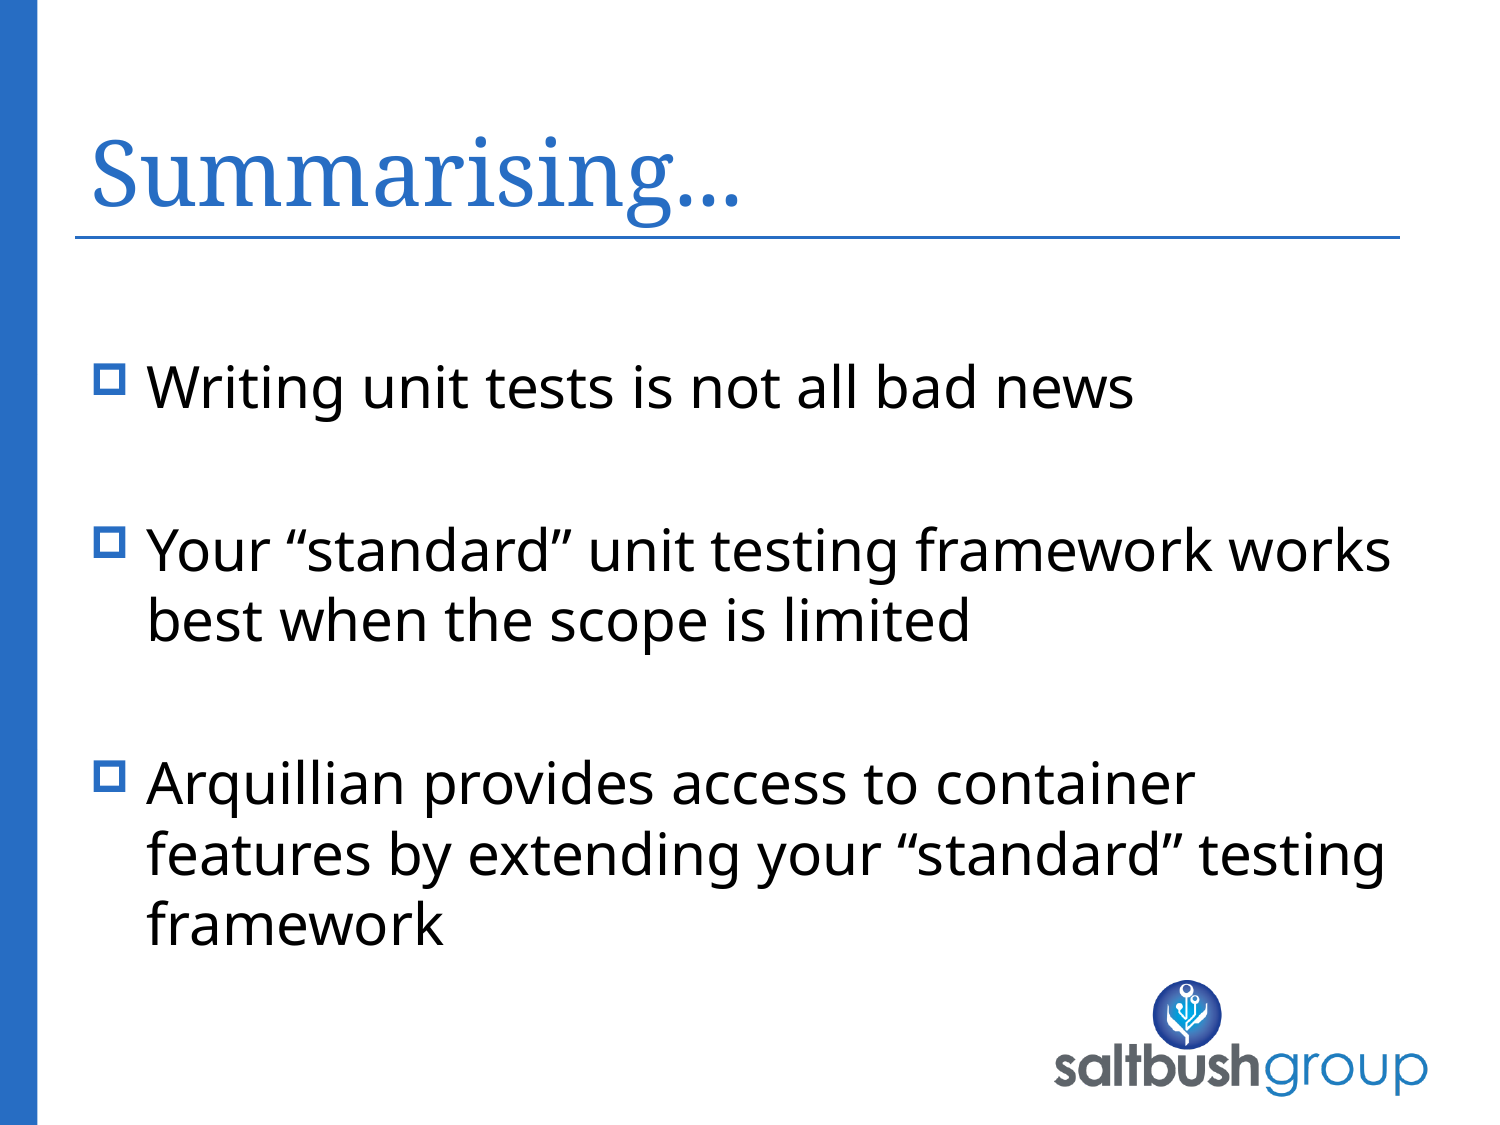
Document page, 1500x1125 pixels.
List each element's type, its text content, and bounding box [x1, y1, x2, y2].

list Writing unit tests is not all bad news Your “standard” unit testing framework works best when the scope is limited Arquillian provides access to container features by extending your “standard” testing framework [75, 342, 1425, 1006]
picture [1054, 980, 1430, 1102]
title Summarising... [75, 45, 1425, 233]
